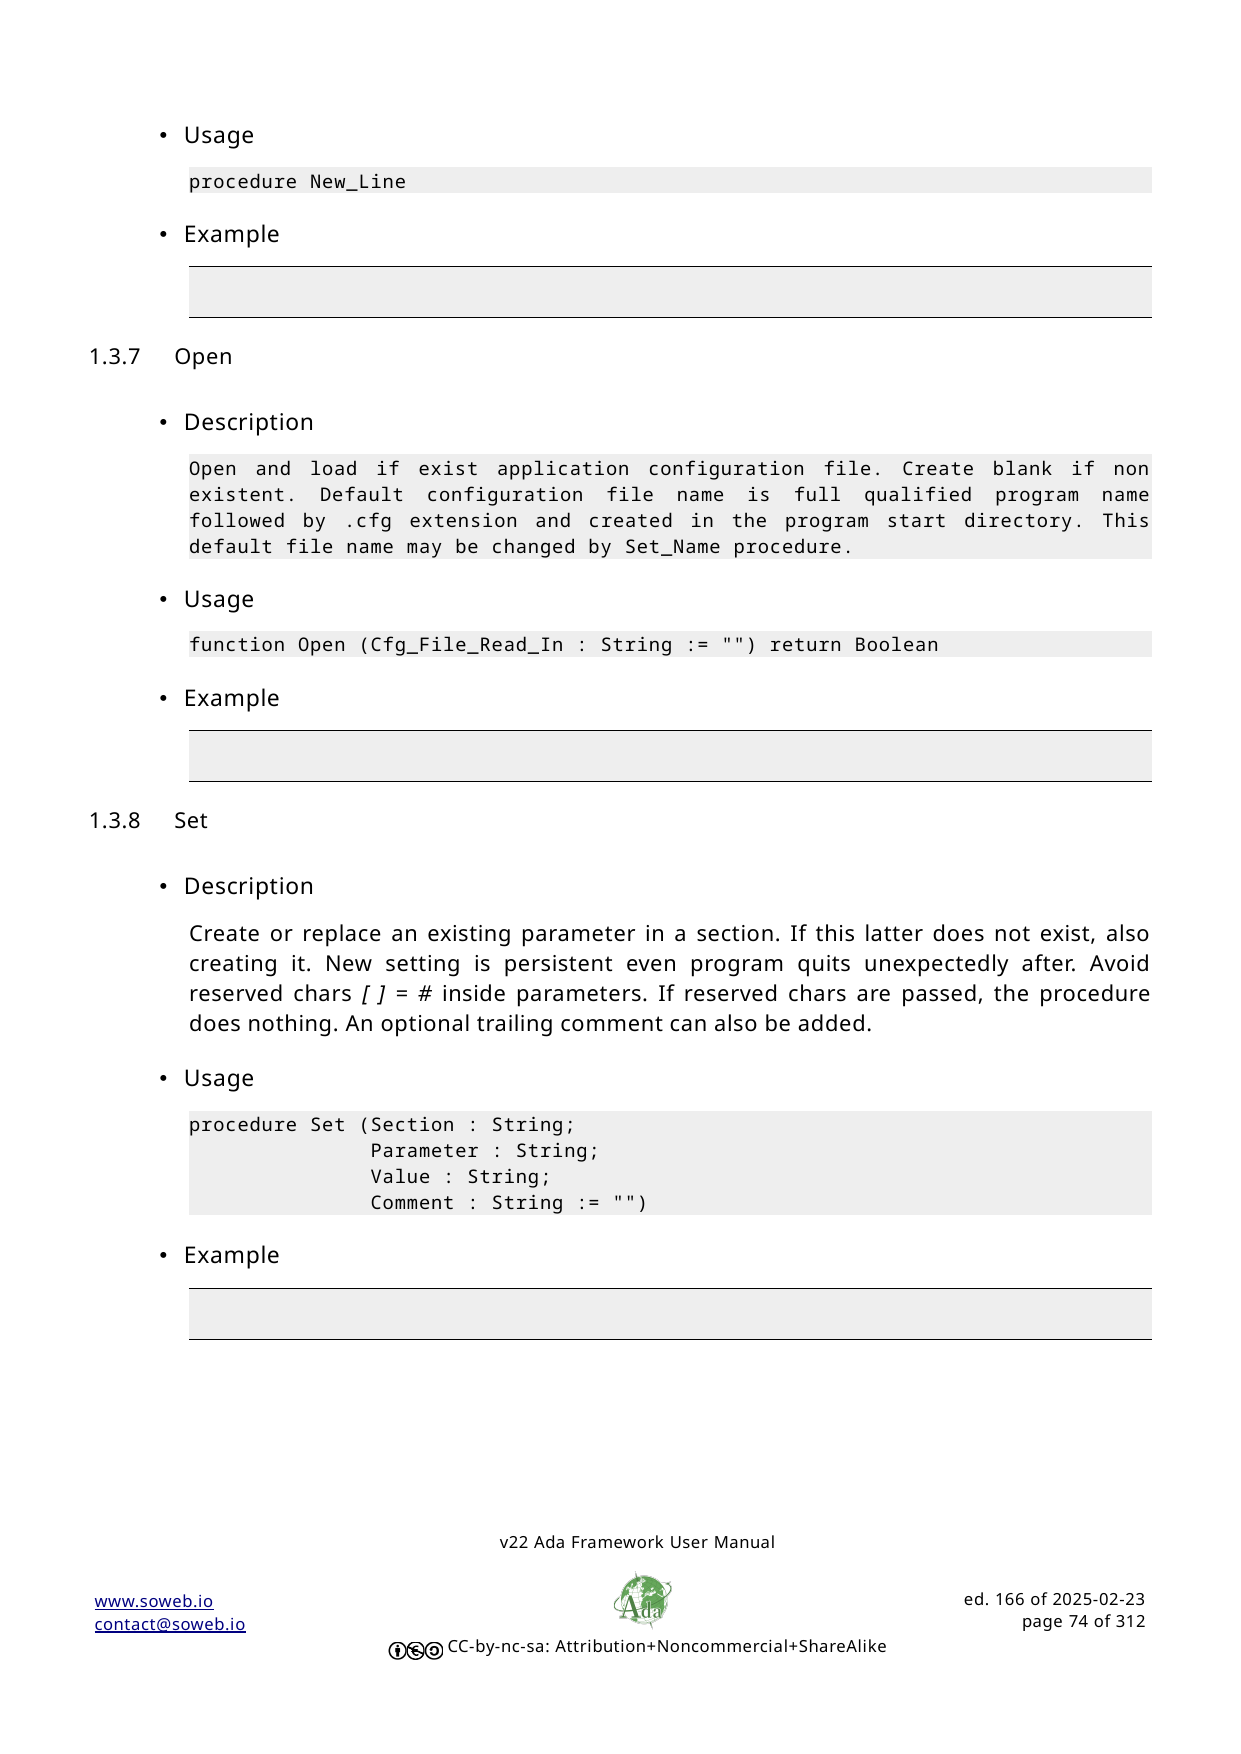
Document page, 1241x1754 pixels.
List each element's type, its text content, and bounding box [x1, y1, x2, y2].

text Comment : String := "") [189, 1189, 1152, 1215]
subtitle Usage [159, 582, 1152, 613]
text procedure Set (Section : String; [189, 1111, 1152, 1137]
subtitle Description [159, 869, 1152, 901]
text function Open (Cfg_File_Read_In : String := "") return Boolean [189, 631, 1152, 657]
picture [613, 1571, 672, 1630]
subtitle Description [159, 406, 1152, 437]
subtitle Set [88, 804, 1152, 846]
subtitle Usage [159, 118, 1152, 150]
subtitle Usage [159, 1062, 1152, 1093]
text Parameter : String; [189, 1137, 1152, 1163]
text Value : String; [189, 1163, 1152, 1189]
subtitle Open [88, 341, 1152, 382]
subtitle Example [159, 1239, 1152, 1270]
text procedure New_Line [189, 167, 1152, 193]
text Create or replace an existing parameter in a section. If this latter does not exist, also creating it. New setting is persistent even program quits unexpectedly after. Avoid reserved chars [ ] = # inside parameters. If reserved chars are passed, the procedure does nothing. An optional trailing comment can also be added. [189, 918, 1152, 1038]
subtitle Example [159, 217, 1152, 248]
text Open and load if exist application configuration file. Create blank if non existent. Default configuration file name is full qualified program name followed by .cfg extension and created in the program start directory. This default file name may be changed by Set_Name procedure. [189, 454, 1152, 559]
picture [388, 1642, 443, 1660]
subtitle Example [159, 681, 1152, 712]
